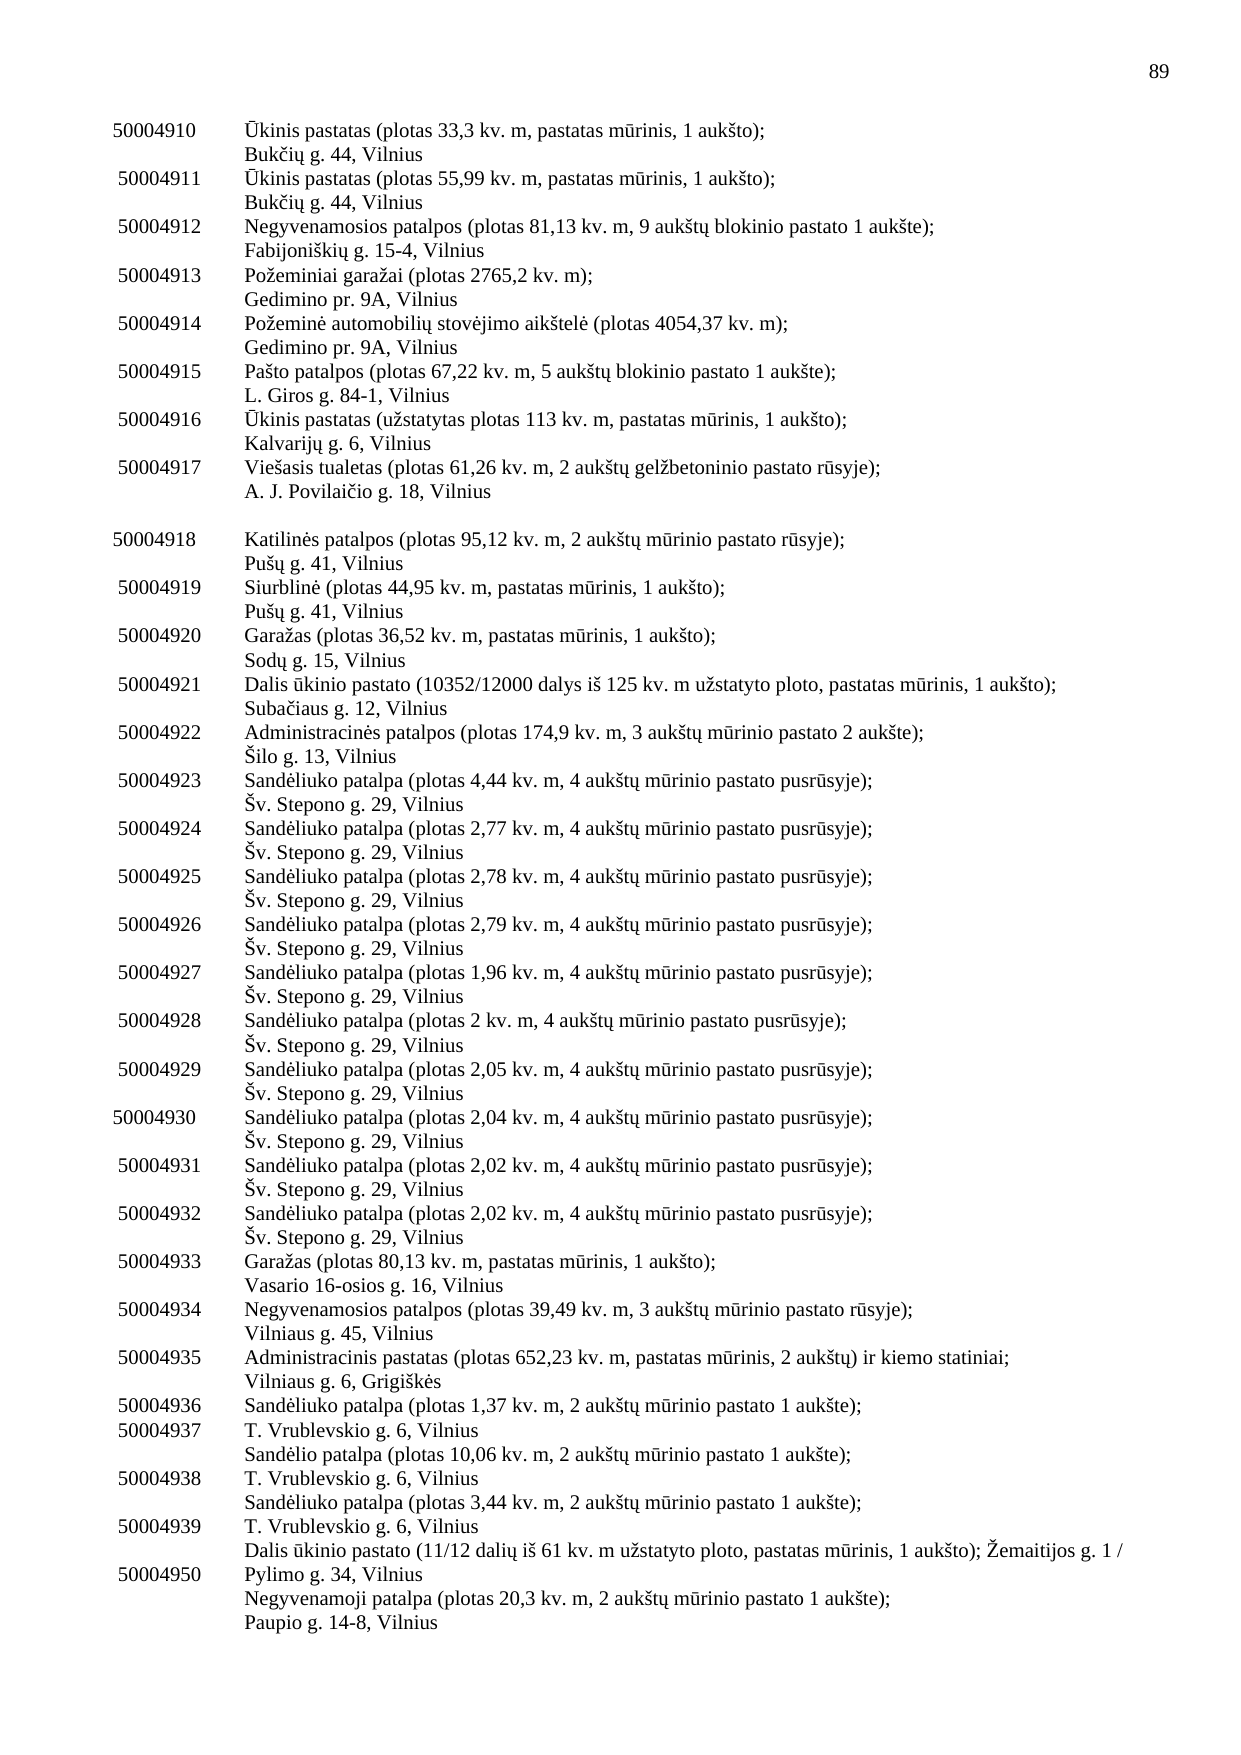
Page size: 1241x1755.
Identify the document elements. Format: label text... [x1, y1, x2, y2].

table_cell 50004910 50004911 50004912 50004913 50004914 50004915 50004916 50004917 [101, 118, 233, 527]
table_cell [1198, 527, 1207, 1634]
table_cell Ūkinis pastatas (plotas 33,3 kv. m, pastatas mūrinis, 1 aukšto); Bukčių g. 44, Vilnius Ūkinis pastatas (plotas 55,99 kv. m, pastatas mūrinis, 1 aukšto); Bukčių g. 44, Vilnius Negyvenamosios patalpos (plotas 81,13 kv. m, 9 aukštų blokinio pastato 1 aukšte); Fabijoniškių g. 15-4, Vilnius Požeminiai garažai (plotas 2765,2 kv. m); Gedimino pr. 9A, Vilnius Požeminė automobilių stovėjimo aikštelė (plotas 4054,37 kv. m); Gedimino pr. 9A, Vilnius Pašto patalpos (plotas 67,22 kv. m, 5 aukštų blokinio pastato 1 aukšte); L. Giros g. 84-1, Vilnius Ūkinis pastatas (užstatytas plotas 113 kv. m, pastatas mūrinis, 1 aukšto); Kalvarijų g. 6, Vilnius Viešasis tualetas (plotas 61,26 kv. m, 2 aukštų gelžbetoninio pastato rūsyje); A. J. Povilaičio g. 18, Vilnius [233, 118, 1148, 527]
table_cell [1163, 527, 1178, 1634]
table_cell 50004918 50004919 50004920 50004921 50004922 50004923 50004924 50004925 50004926 50004927 50004928 50004929 50004930 50004931 50004932 50004933 50004934 50004935 50004936 50004937 50004938 50004939 50004950 [101, 527, 233, 1634]
table_cell Katilinės patalpos (plotas 95,12 kv. m, 2 aukštų mūrinio pastato rūsyje); Pušų g. 41, Vilnius Siurblinė (plotas 44,95 kv. m, pastatas mūrinis, 1 aukšto); Pušų g. 41, Vilnius Garažas (plotas 36,52 kv. m, pastatas mūrinis, 1 aukšto); Sodų g. 15, Vilnius Dalis ūkinio pastato (10352/12000 dalys iš 125 kv. m užstatyto ploto, pastatas mūrinis, 1 aukšto); Subačiaus g. 12, Vilnius Administracinės patalpos (plotas 174,9 kv. m, 3 aukštų mūrinio pastato 2 aukšte); Šilo g. 13, Vilnius Sandėliuko patalpa (plotas 4,44 kv. m, 4 aukštų mūrinio pastato pusrūsyje); Šv. Stepono g. 29, Vilnius Sandėliuko patalpa (plotas 2,77 kv. m, 4 aukštų mūrinio pastato pusrūsyje); Šv. Stepono g. 29, Vilnius Sandėliuko patalpa (plotas 2,78 kv. m, 4 aukštų mūrinio pastato pusrūsyje); Šv. Stepono g. 29, Vilnius Sandėliuko patalpa (plotas 2,79 kv. m, 4 aukštų mūrinio pastato pusrūsyje); Šv. Stepono g. 29, Vilnius Sandėliuko patalpa (plotas 1,96 kv. m, 4 aukštų mūrinio pastato pusrūsyje); Šv. Stepono g. 29, Vilnius Sandėliuko patalpa (plotas 2 kv. m, 4 aukštų mūrinio pastato pusrūsyje); Šv. Stepono g. 29, Vilnius Sandėliuko patalpa (plotas 2,05 kv. m, 4 aukštų mūrinio pastato pusrūsyje); Šv. Stepono g. 29, Vilnius Sandėliuko patalpa (plotas 2,04 kv. m, 4 aukštų mūrinio pastato pusrūsyje); Šv. Stepono g. 29, Vilnius Sandėliuko patalpa (plotas 2,02 kv. m, 4 aukštų mūrinio pastato pusrūsyje); Šv. Stepono g. 29, Vilnius Sandėliuko patalpa (plotas 2,02 kv. m, 4 aukštų mūrinio pastato pusrūsyje); Šv. Stepono g. 29, Vilnius Garažas (plotas 80,13 kv. m, pastatas mūrinis, 1 aukšto); Vasario 16-osios g. 16, Vilnius Negyvenamosios patalpos (plotas 39,49 kv. m, 3 aukštų mūrinio pastato rūsyje); Vilniaus g. 45, Vilnius Administracinis pastatas (plotas 652,23 kv. m, pastatas mūrinis, 2 aukštų) ir kiemo statiniai; Vilniaus g. 6, Grigiškės Sandėliuko patalpa (plotas 1,37 kv. m, 2 aukštų mūrinio pastato 1 aukšte); T. Vrublevskio g. 6, Vilnius Sandėlio patalpa (plotas 10,06 kv. m, 2 aukštų mūrinio pastato 1 aukšte); T. Vrublevskio g. 6, Vilnius Sandėliuko patalpa (plotas 3,44 kv. m, 2 aukštų mūrinio pastato 1 aukšte); T. Vrublevskio g. 6, Vilnius Dalis ūkinio pastato (11/12 dalių iš 61 kv. m užstatyto ploto, pastatas mūrinis, 1 aukšto); Žemaitijos g. 1 / Pylimo g. 34, Vilnius Negyvenamoji patalpa (plotas 20,3 kv. m, 2 aukštų mūrinio pastato 1 aukšte); Paupio g. 14-8, Vilnius [233, 527, 1148, 1634]
table_cell [1148, 527, 1163, 1634]
table_cell [1163, 118, 1178, 527]
table_cell [1207, 527, 1240, 1634]
table_cell [1193, 118, 1198, 527]
table_cell [1198, 118, 1207, 527]
table_cell [1148, 118, 1163, 527]
table_cell [1178, 527, 1192, 1634]
table_cell [1178, 118, 1192, 527]
table_cell [1193, 527, 1198, 1634]
table_cell [1207, 118, 1240, 527]
